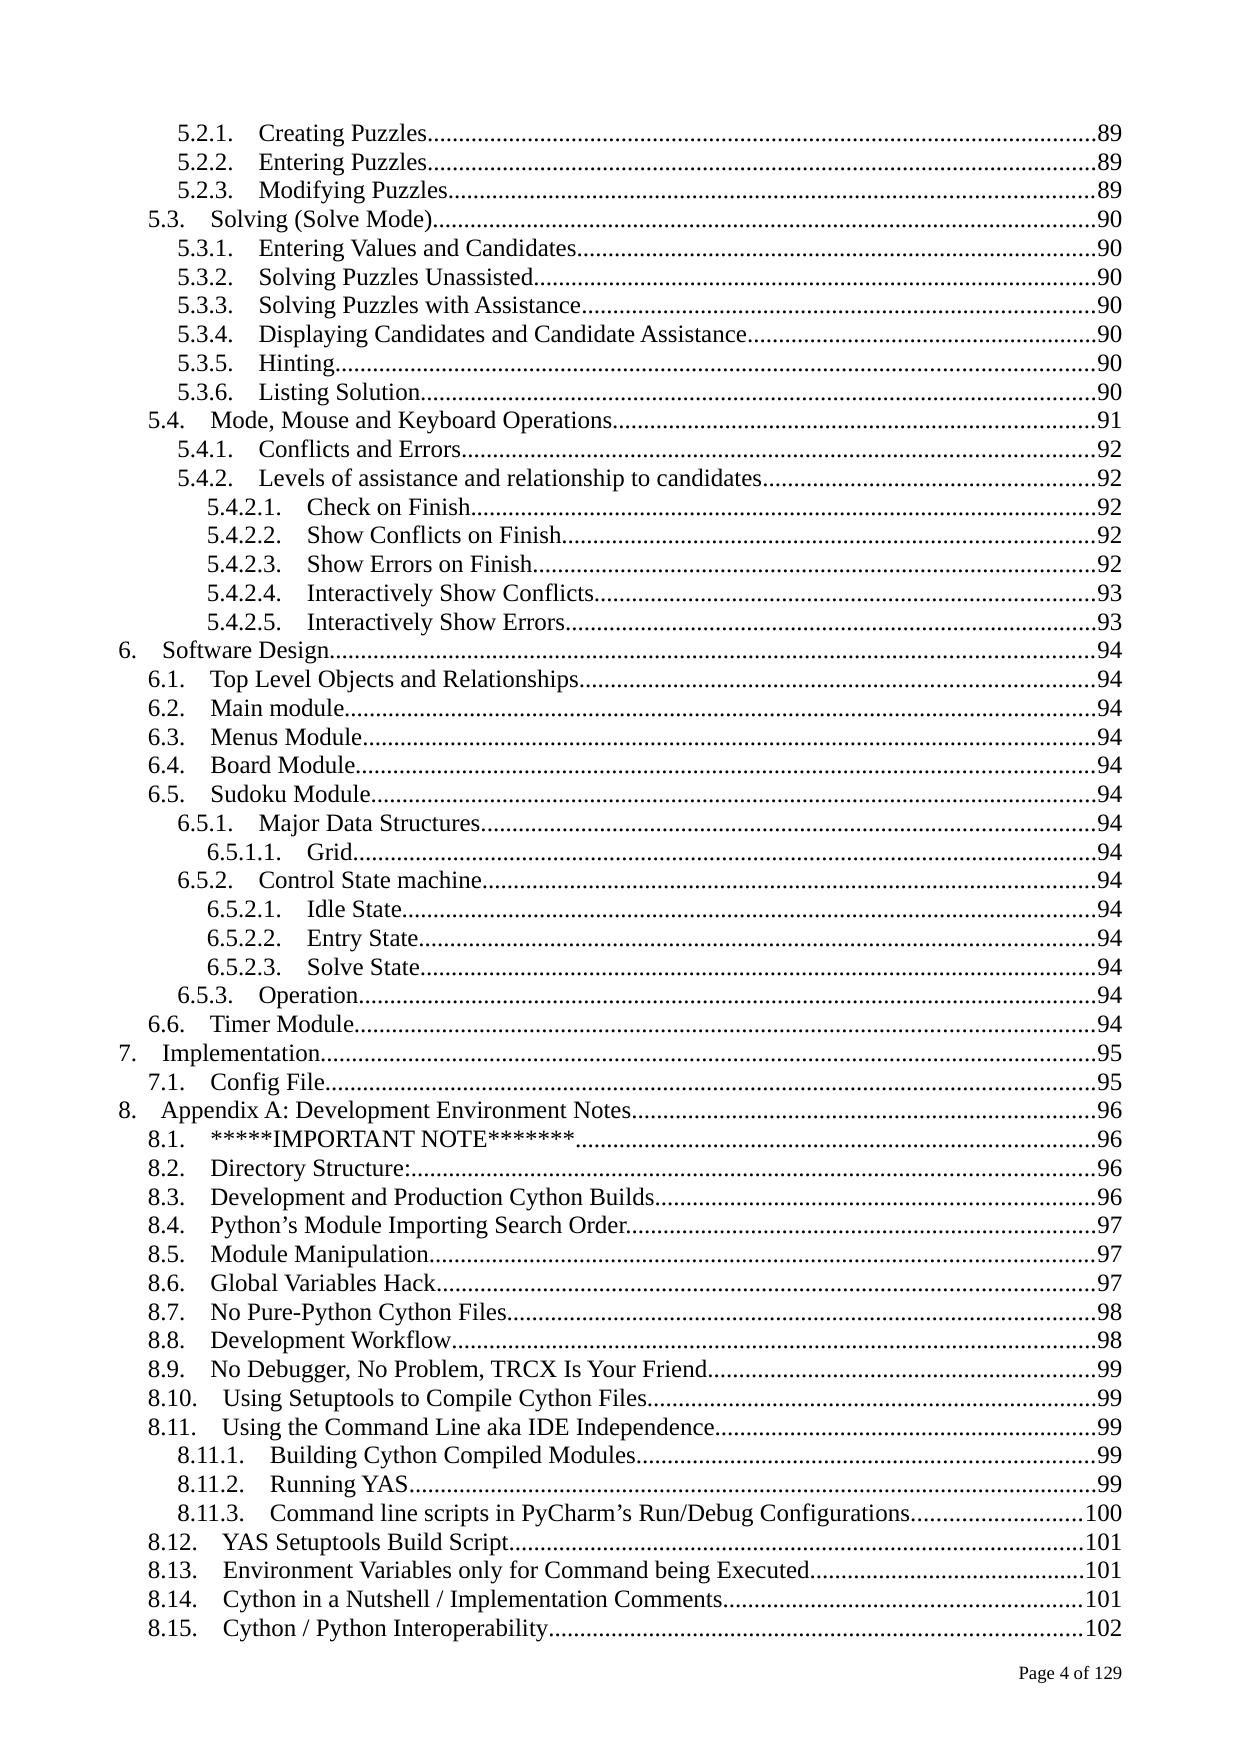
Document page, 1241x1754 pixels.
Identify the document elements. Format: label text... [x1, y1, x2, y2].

text 6.5.1.1. Grid. 94 [207, 837, 1122, 866]
text 5.2.1. Creating Puzzles 89 [177, 118, 1122, 147]
text 8.11.3. Command line scripts in PyCharm’s Run/Debug Configurations 100 [177, 1498, 1122, 1527]
text 6.5. Sudoku Module 94 [148, 779, 1122, 808]
text 8.12. YAS Setuptools Build Script 101 [148, 1527, 1122, 1556]
text 6.5.3. Operation 94 [177, 981, 1122, 1009]
text 8.14. Cython in a Nutshell / Implementation Comments 101 [148, 1584, 1122, 1613]
text 5.2.3. Modifying Puzzles 89 [177, 176, 1122, 204]
text 6. Software Design 94 [118, 636, 1122, 664]
text 8.7. No Pure-Python Cython Files 98 [148, 1297, 1122, 1326]
text 8.10. Using Setuptools to Compile Cython Files 99 [148, 1383, 1122, 1412]
text 8.13. Environment Variables only for Command being Executed 101 [148, 1556, 1122, 1584]
text 5.3.3. Solving Puzzles with Assistance 90 [177, 291, 1122, 319]
text 7. Implementation 95 [118, 1038, 1122, 1067]
text 5.3.5. Hinting 90 [177, 348, 1122, 377]
text 6.5.2.2. Entry State 94 [207, 923, 1122, 952]
text 6.4. Board Module 94 [148, 751, 1122, 779]
text 8.2. Directory Structure: 96 [148, 1153, 1122, 1182]
text 5.4.2.3. Show Errors on Finish 92 [207, 549, 1122, 578]
text 5.3.2. Solving Puzzles Unassisted 90 [177, 262, 1122, 291]
text 8. Appendix A: Development Environment Notes. 96 [118, 1096, 1122, 1124]
text 5.3. Solving (Solve Mode) 90 [148, 204, 1122, 233]
text 8.8. Development Workflow 98 [148, 1326, 1122, 1354]
text 8.3. Development and Production Cython Builds 96 [148, 1182, 1122, 1211]
text 8.6. Global Variables Hack 97 [148, 1268, 1122, 1297]
text 6.5.2.3. Solve State 94 [207, 952, 1122, 981]
text 8.4. Python’s Module Importing Search Order. 97 [148, 1211, 1122, 1239]
text 5.3.6. Listing Solution 90 [177, 377, 1122, 406]
text 7.1. Config File 95 [148, 1067, 1122, 1096]
text 8.9. No Debugger, No Problem, TRCX Is Your Friend 99 [148, 1354, 1122, 1383]
text 6.5.1. Major Data Structures. 94 [177, 808, 1122, 837]
text 5.4.2.5. Interactively Show Errors 93 [207, 607, 1122, 636]
text 8.11. Using the Command Line aka IDE Independence. 99 [148, 1412, 1122, 1441]
text 5.2.2. Entering Puzzles 89 [177, 147, 1122, 176]
text 5.3.1. Entering Values and Candidates 90 [177, 233, 1122, 262]
text 5.4.1. Conflicts and Errors 92 [177, 434, 1122, 463]
text 8.11.1. Building Cython Compiled Modules 99 [177, 1441, 1122, 1469]
text 8.5. Module Manipulation 97 [148, 1239, 1122, 1268]
text 5.4.2.4. Interactively Show Conflicts 93 [207, 578, 1122, 607]
text 5.3.4. Displaying Candidates and Candidate Assistance 90 [177, 319, 1122, 348]
text 6.5.2. Control State machine 94 [177, 866, 1122, 894]
text 6.2. Main module 94 [148, 693, 1122, 722]
text 5.4.2.1. Check on Finish. 92 [207, 492, 1122, 521]
text 8.1. *****IMPORTANT NOTE******* 96 [148, 1124, 1122, 1153]
text 5.4.2.2. Show Conflicts on Finish 92 [207, 521, 1122, 549]
text 6.5.2.1. Idle State 94 [207, 894, 1122, 923]
text 5.4. Mode, Mouse and Keyboard Operations 91 [148, 406, 1122, 434]
text 5.4.2. Levels of assistance and relationship to candidates 92 [177, 463, 1122, 492]
text 6.1. Top Level Objects and Relationships 94 [148, 664, 1122, 693]
text 8.15. Cython / Python Interoperability 102 [148, 1613, 1122, 1642]
text 8.11.2. Running YAS 99 [177, 1469, 1122, 1498]
text 6.3. Menus Module 94 [148, 722, 1122, 751]
text 6.6. Timer Module 94 [148, 1009, 1122, 1038]
